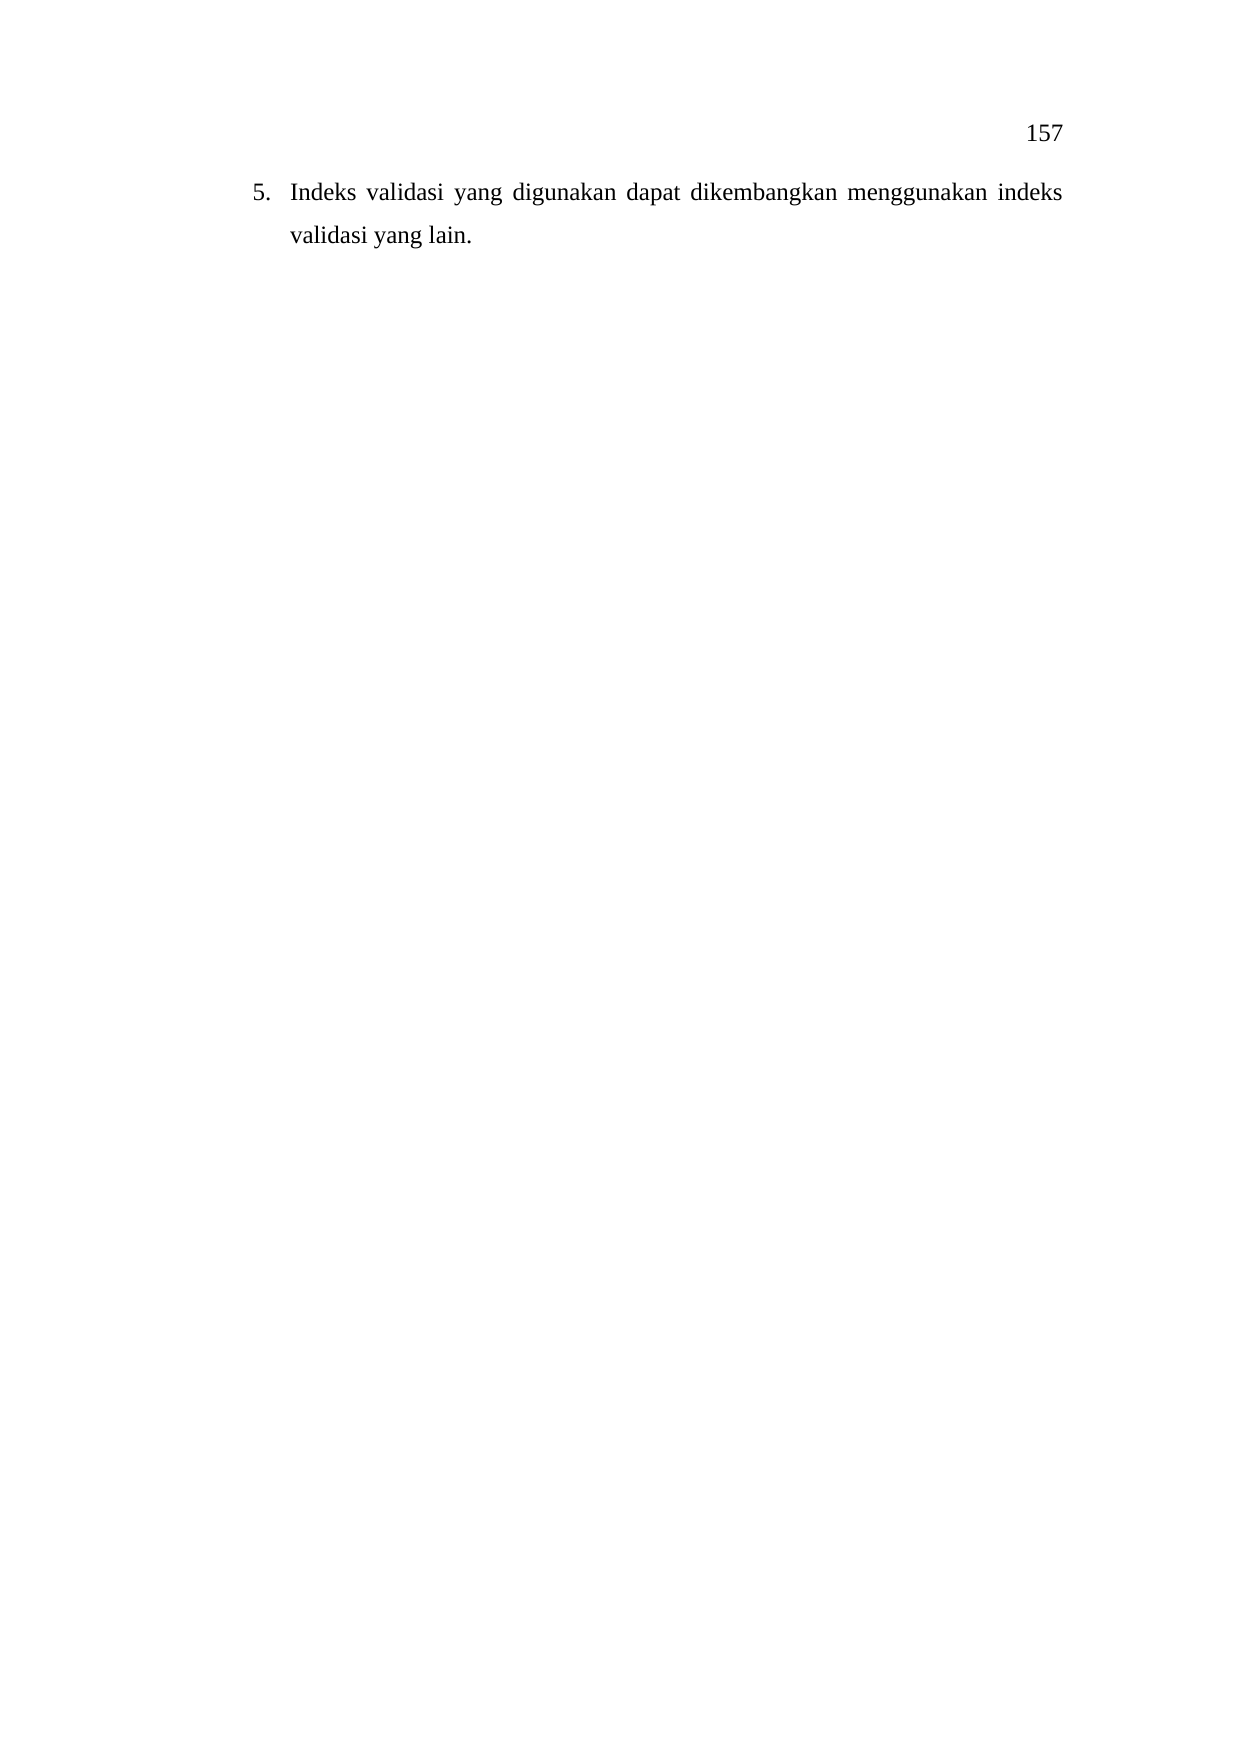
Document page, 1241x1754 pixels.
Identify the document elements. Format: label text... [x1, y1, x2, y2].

list Indeks validasi yang digunakan dapat dikembangkan menggunakan indeks validasi yang lain. [252, 177, 1063, 249]
